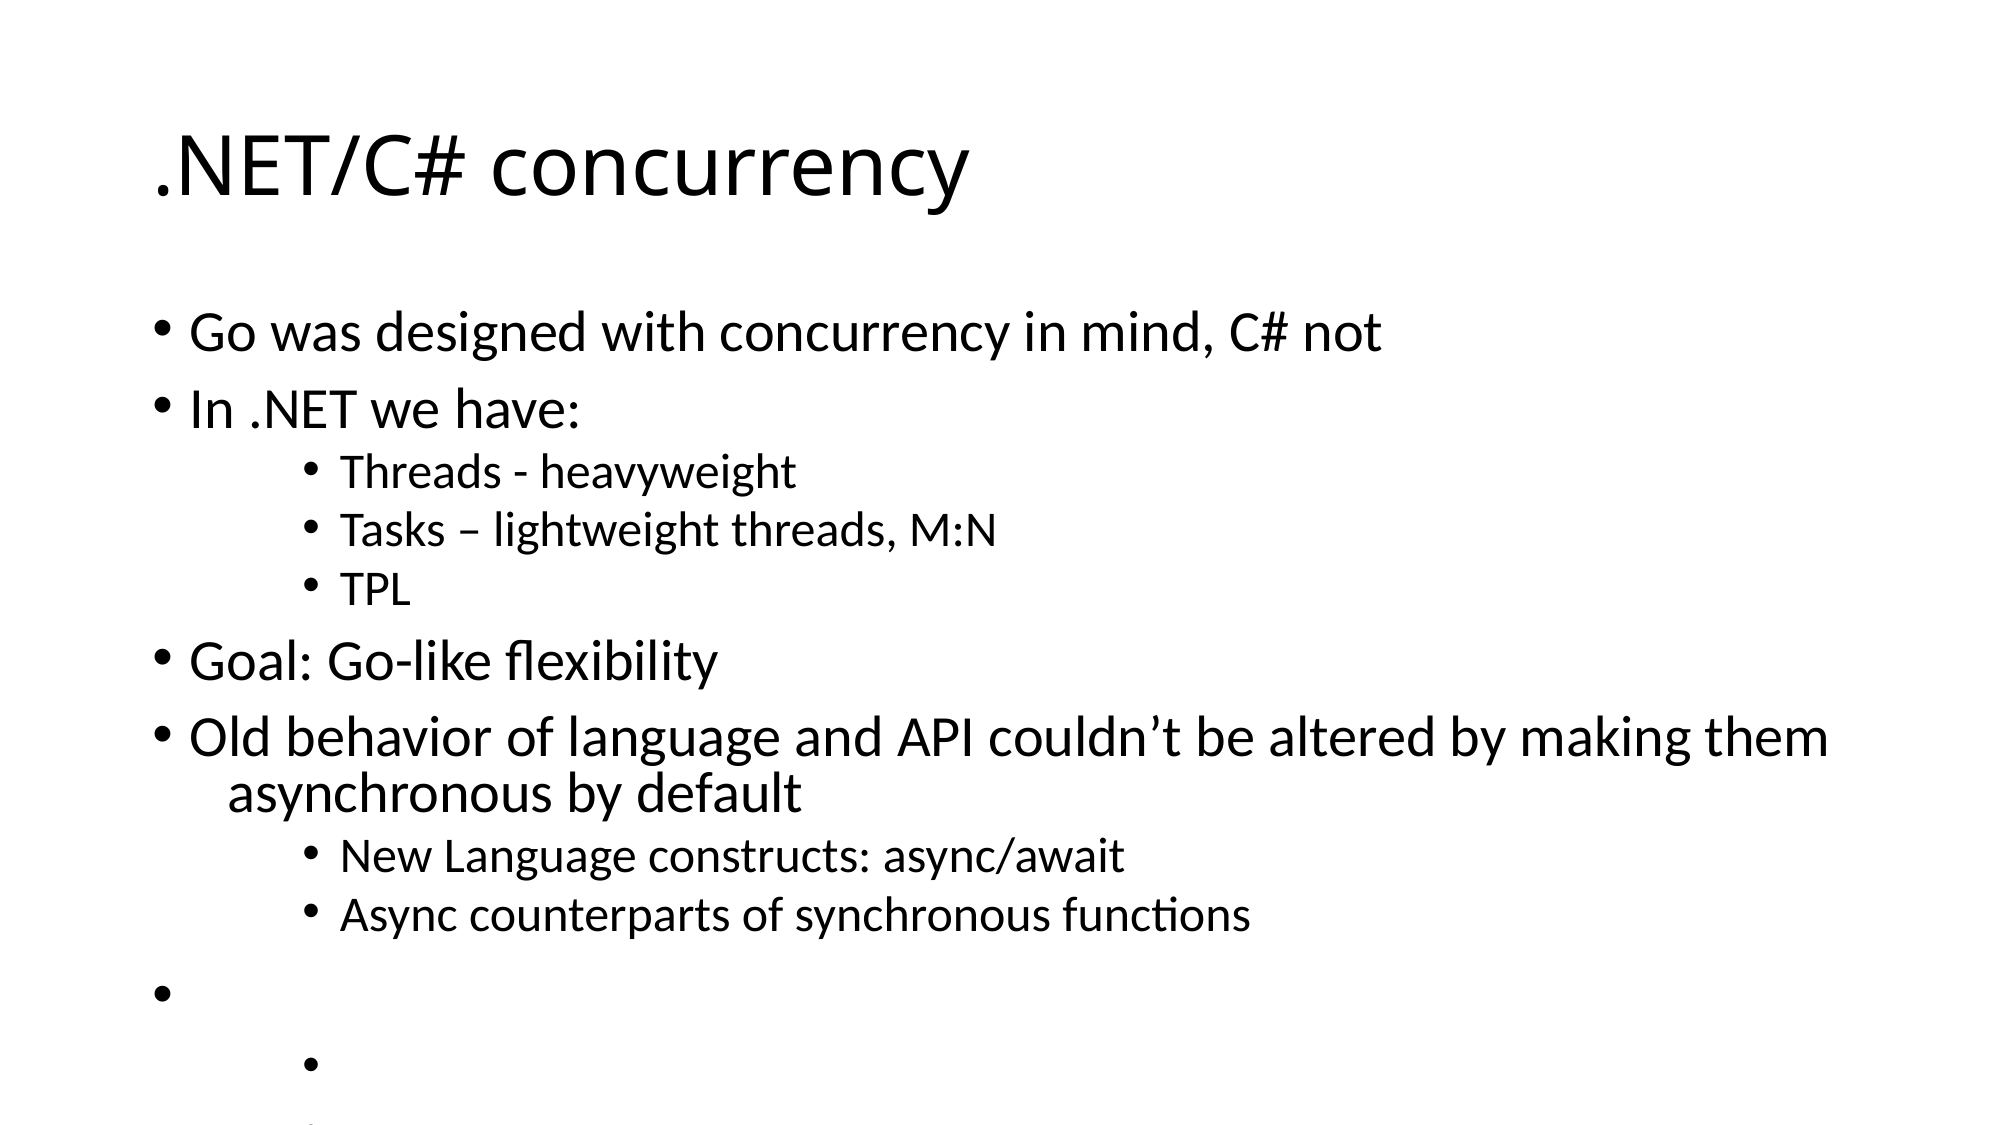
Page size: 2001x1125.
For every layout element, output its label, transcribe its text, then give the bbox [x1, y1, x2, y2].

title .NET/C# concurrency [137, 59, 1863, 278]
list Go was designed with concurrency in mind, C# not In .NET we have: Threads - heavyweight Tasks – lightweight threads, M:N TPL Goal: Go-like flexibility Old behavior of language and API couldn’t be altered by making them asynchronous by default New Language constructs: async/await Async counterparts of synchronous functions [137, 299, 1863, 1014]
